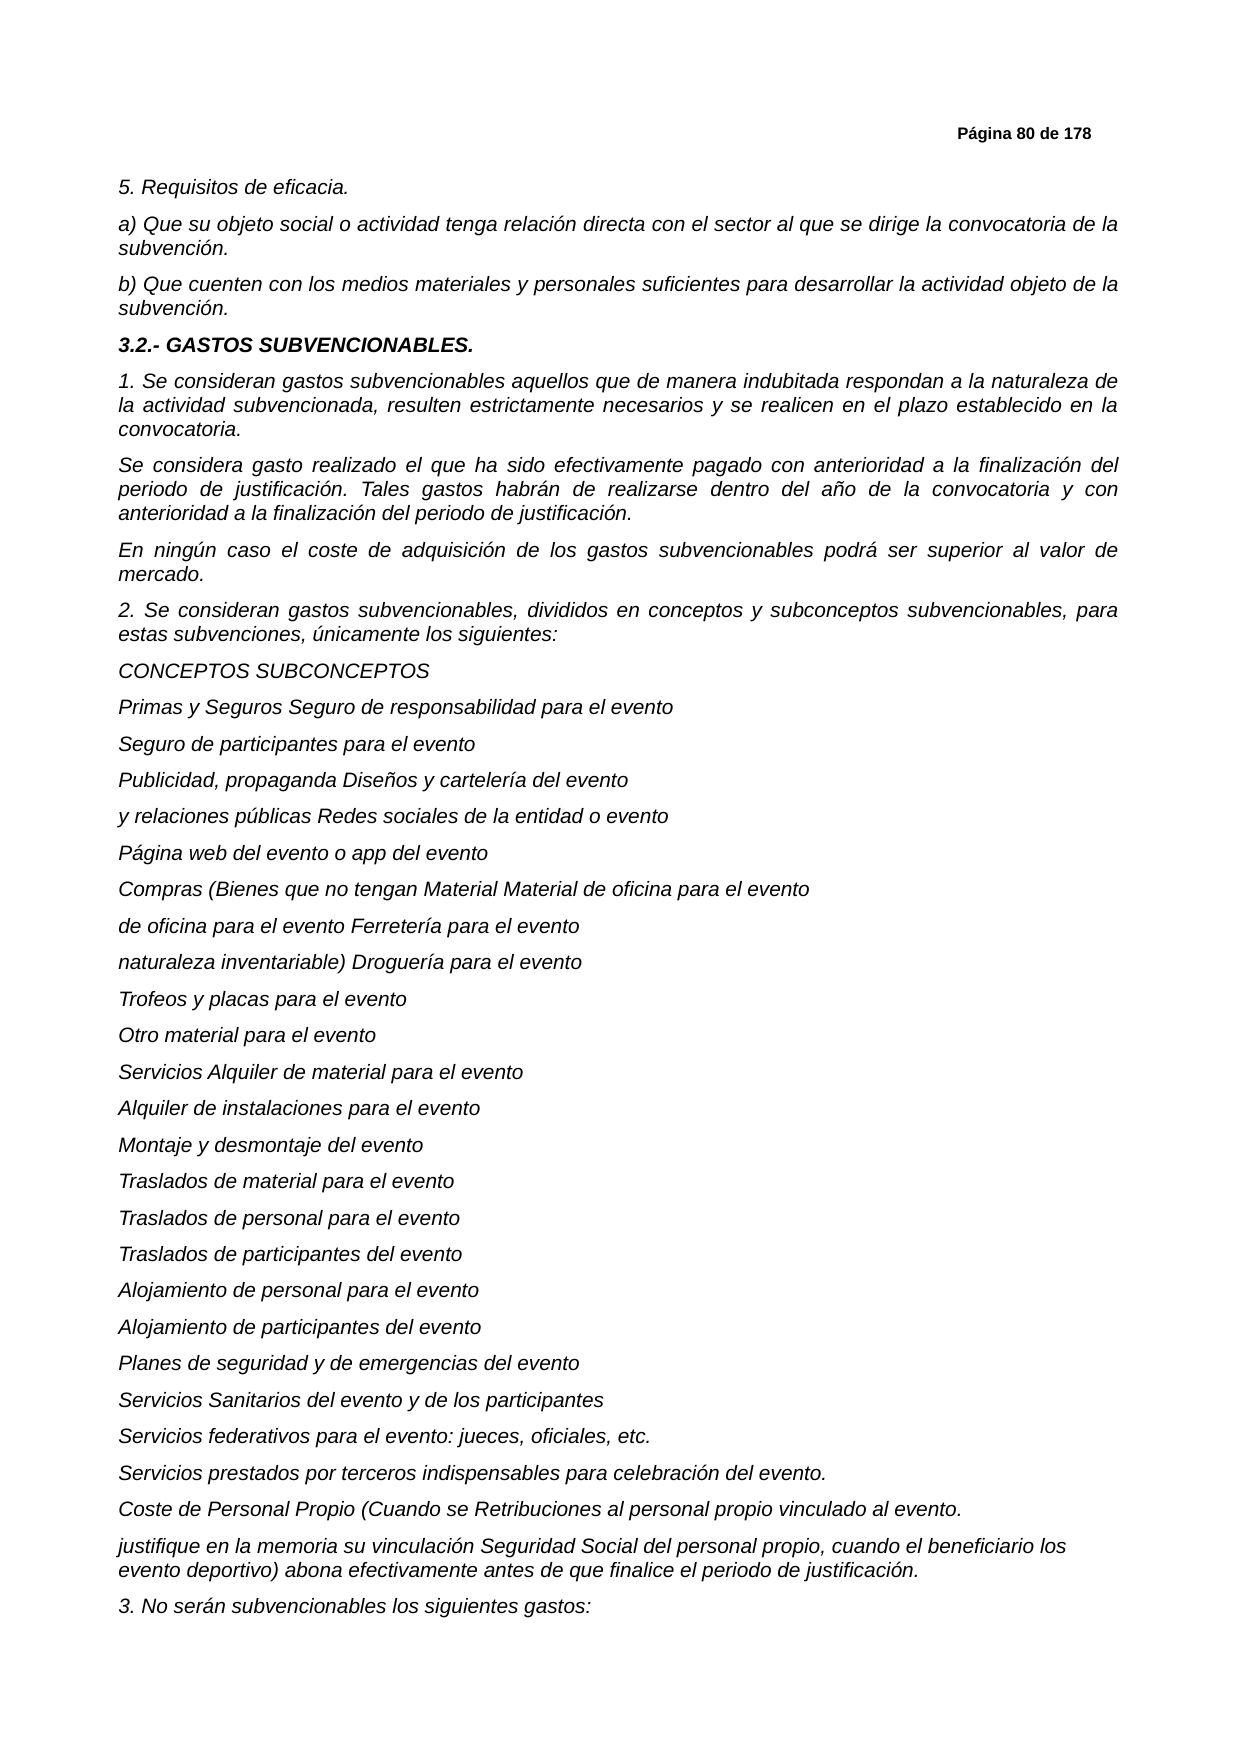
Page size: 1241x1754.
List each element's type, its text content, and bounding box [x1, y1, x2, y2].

text Planes de seguridad y de emergencias del evento [118, 1351, 1122, 1375]
text CONCEPTOS SUBCONCEPTOS [118, 658, 1122, 682]
text Primas y Seguros Seguro de responsabilidad para el evento [118, 695, 1122, 719]
text Se considera gasto realizado el que ha sido efectivamente pagado con anterioridad a la finalización del periodo de justificación. Tales gastos habrán de realizarse dentro del año de la convocatoria y con anterioridad a la finalización del periodo de justificación. [118, 453, 1122, 525]
text Publicidad, propaganda Diseños y cartelería del evento [118, 768, 1122, 792]
text En ningún caso el coste de adquisición de los gastos subvencionables podrá ser superior al valor de mercado. [118, 538, 1122, 586]
text de oficina para el evento Ferretería para el evento [118, 914, 1122, 938]
text y relaciones públicas Redes sociales de la entidad o evento [118, 804, 1122, 828]
text Servicios prestados por terceros indispensables para celebración del evento. [118, 1461, 1122, 1484]
text a) Que su objeto social o actividad tenga relación directa con el sector al que se dirige la convocatoria de la subvención. [118, 212, 1122, 259]
text 3.2.- GASTOS SUBVENCIONABLES. [118, 332, 1122, 356]
text Alquiler de instalaciones para el evento [118, 1096, 1122, 1120]
text justifique en la memoria su vinculación Seguridad Social del personal propio, cuando el beneficiario los evento deportivo) abona efectivamente antes de que finalice el periodo de justificación. [118, 1533, 1122, 1581]
text 2. Se consideran gastos subvencionables, divididos en conceptos y subconceptos subvencionables, para estas subvenciones, únicamente los siguientes: [118, 598, 1122, 646]
text Otro material para el evento [118, 1023, 1122, 1047]
text Alojamiento de personal para el evento [118, 1278, 1122, 1302]
text Montaje y desmontaje del evento [118, 1132, 1122, 1156]
text 5. Requisitos de eficacia. [118, 175, 1122, 199]
text Coste de Personal Propio (Cuando se Retribuciones al personal propio vinculado al evento. [118, 1497, 1122, 1521]
text Seguro de participantes para el evento [118, 731, 1122, 755]
text Servicios Sanitarios del evento y de los participantes [118, 1388, 1122, 1412]
text Alojamiento de participantes del evento [118, 1315, 1122, 1339]
text Trofeos y placas para el evento [118, 987, 1122, 1011]
text Traslados de material para el evento [118, 1169, 1122, 1193]
text Traslados de personal para el evento [118, 1205, 1122, 1229]
text b) Que cuenten con los medios materiales y personales suficientes para desarrollar la actividad objeto de la subvención. [118, 272, 1122, 320]
text Página web del evento o app del evento [118, 841, 1122, 865]
text 1. Se consideran gastos subvencionables aquellos que de manera indubitada respondan a la naturaleza de la actividad subvencionada, resulten estrictamente necesarios y se realicen en el plazo establecido en la convocatoria. [118, 369, 1122, 441]
text naturaleza inventariable) Droguería para el evento [118, 950, 1122, 974]
text Traslados de participantes del evento [118, 1242, 1122, 1266]
text Servicios federativos para el evento: jueces, oficiales, etc. [118, 1424, 1122, 1448]
text 3. No serán subvencionables los siguientes gastos: [118, 1594, 1122, 1618]
text Servicios Alquiler de material para el evento [118, 1059, 1122, 1083]
text Compras (Bienes que no tengan Material Material de oficina para el evento [118, 877, 1122, 901]
